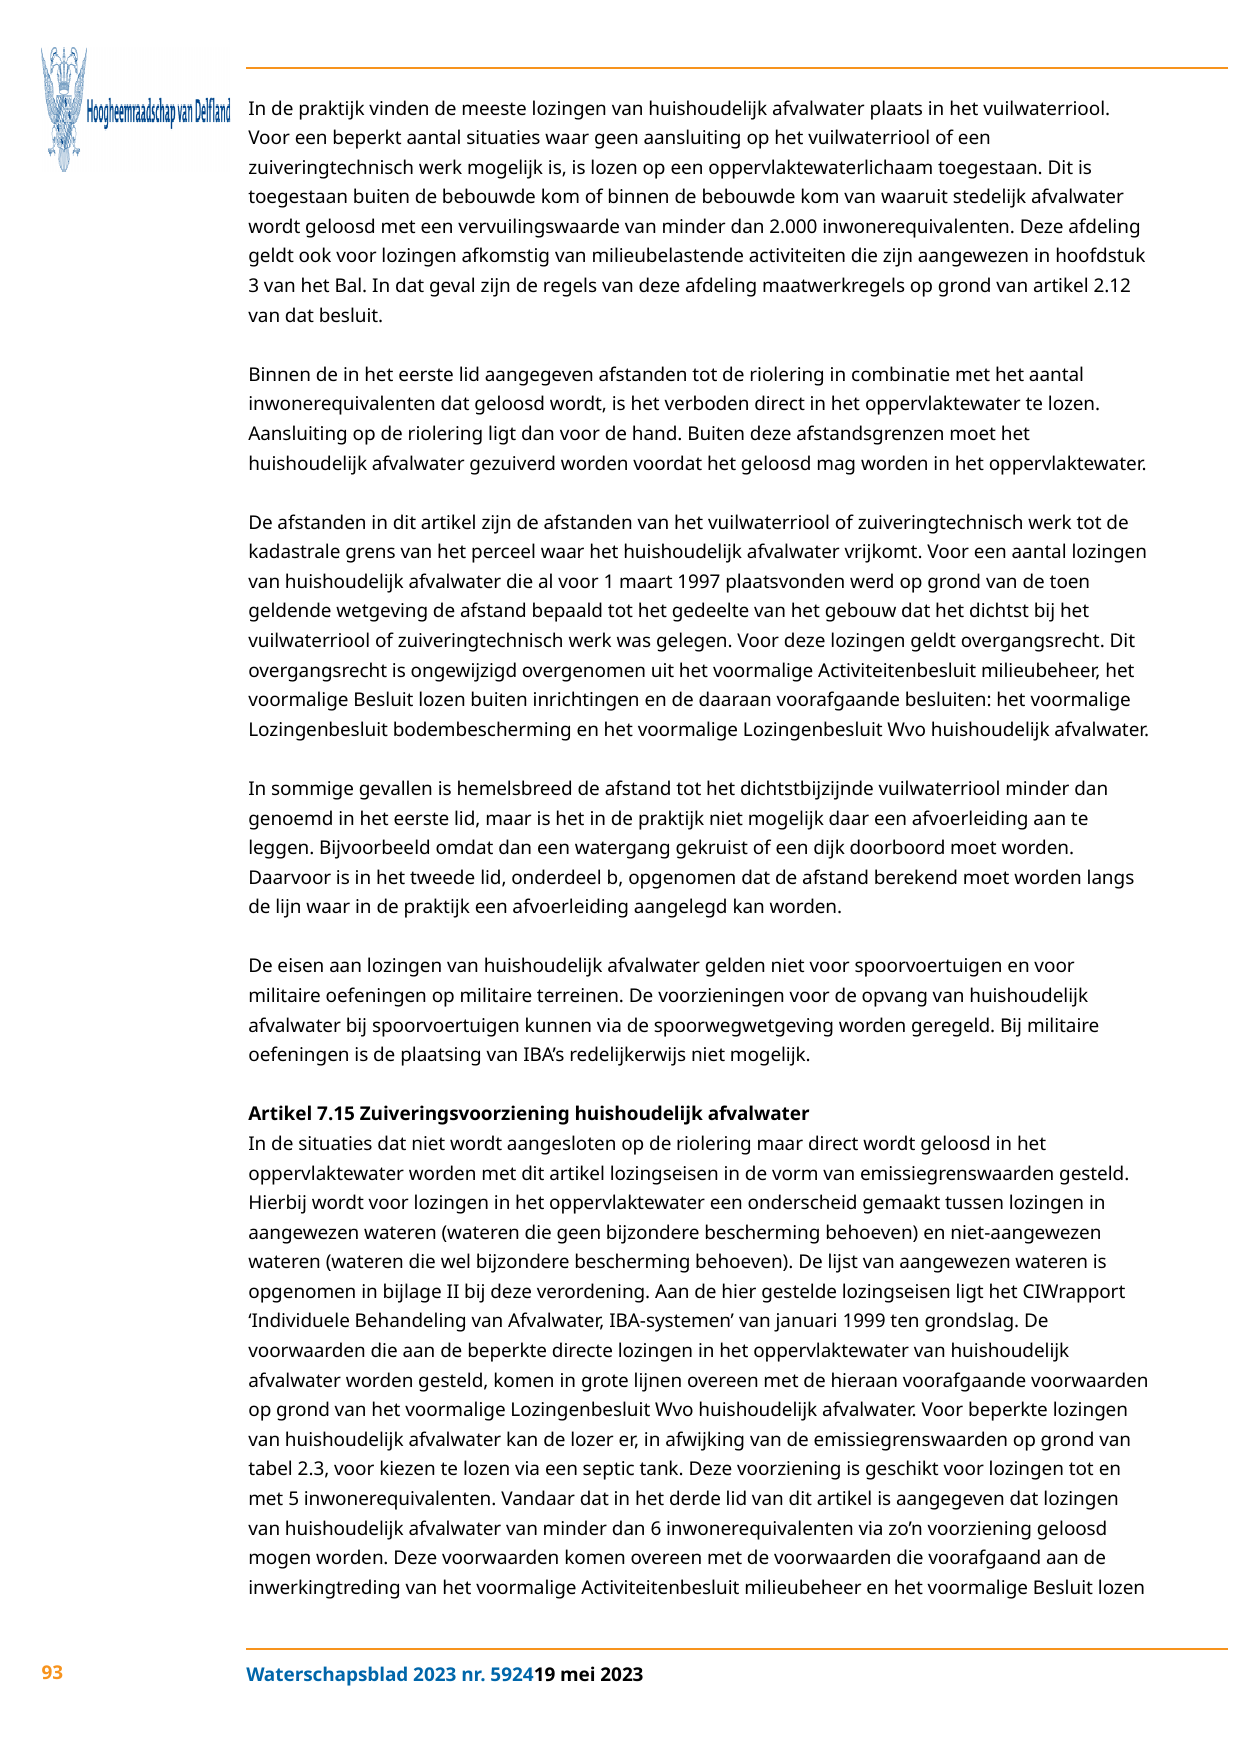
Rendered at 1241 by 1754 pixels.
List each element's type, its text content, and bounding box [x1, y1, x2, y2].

text Binnen de in het eerste lid aangegeven afstanden tot de riolering in combinatie met het aantal inwonerequivalenten dat geloosd wordt, is het verboden direct in het oppervlaktewater te lozen. Aansluiting op de riolering ligt dan voor de hand. Buiten deze afstandsgrenzen moet het huishoudelijk afvalwater gezuiverd worden voordat het geloosd mag worden in het oppervlaktewater. [248, 361, 1152, 476]
text De eisen aan lozingen van huishoudelijk afvalwater gelden niet voor spoorvoertuigen en voor militaire oefeningen op militaire terreinen. De voorzieningen voor de opvang van huishoudelijk afvalwater bij spoorvoertuigen kunnen via de spoorwegwetgeving worden geregeld. Bij militaire oefeningen is de plaatsing van IBA’s redelijkerwijs niet mogelijk. [248, 953, 1152, 1067]
text Artikel 7.15 Zuiveringsvoorziening huishoudelijk afvalwater [248, 1101, 1152, 1126]
text In de situaties dat niet wordt aangesloten op de riolering maar direct wordt geloosd in het oppervlaktewater worden met dit artikel lozingseisen in de vorm van emissiegrenswaarden gesteld. Hierbij wordt voor lozingen in het oppervlaktewater een onderscheid gemaakt tussen lozingen in aangewezen wateren (wateren die geen bijzondere bescherming behoeven) en niet-aangewezen wateren (wateren die wel bijzondere bescherming behoeven). De lijst van aangewezen wateren is opgenomen in bijlage II bij deze verordening. Aan de hier gestelde lozingseisen ligt het CIWrapport ‘Individuele Behandeling van Afvalwater, IBA-systemen’ van januari 1999 ten grondslag. De voorwaarden die aan de beperkte directe lozingen in het oppervlaktewater van huishoudelijk afvalwater worden gesteld, komen in grote lijnen overeen met de hieraan voorafgaande voorwaarden op grond van het voormalige Lozingenbesluit Wvo huishoudelijk afvalwater. Voor beperkte lozingen van huishoudelijk afvalwater kan de lozer er, in afwijking van de emissiegrenswaarden op grond van tabel 2.3, voor kiezen te lozen via een septic tank. Deze voorziening is geschikt voor lozingen tot en met 5 inwonerequivalenten. Vandaar dat in het derde lid van dit artikel is aangegeven dat lozingen van huishoudelijk afvalwater van minder dan 6 inwonerequivalenten via zo’n voorziening geloosd mogen worden. Deze voorwaarden komen overeen met de voorwaarden die voorafgaand aan de inwerkingtreding van het voormalige Activiteitenbesluit milieubeheer en het voormalige Besluit lozen [248, 1130, 1152, 1600]
text De afstanden in dit artikel zijn de afstanden van het vuilwaterriool of zuiveringtechnisch werk tot de kadastrale grens van het perceel waar het huishoudelijk afvalwater vrijkomt. Voor een aantal lozingen van huishoudelijk afvalwater die al voor 1 maart 1997 plaatsvonden werd op grond van de toen geldende wetgeving de afstand bepaald tot het gedeelte van het gebouw dat het dichtst bij het vuilwaterriool of zuiveringtechnisch werk was gelegen. Voor deze lozingen geldt overgangsrecht. Dit overgangsrecht is ongewijzigd overgenomen uit het voormalige Activiteitenbesluit milieubeheer, het voormalige Besluit lozen buiten inrichtingen en de daaraan voorafgaande besluiten: het voormalige Lozingenbesluit bodembescherming en het voormalige Lozingenbesluit Wvo huishoudelijk afvalwater. [248, 509, 1152, 742]
picture [41, 47, 231, 172]
text In sommige gevallen is hemelsbreed de afstand tot het dichtstbijzijnde vuilwaterriool minder dan genoemd in het eerste lid, maar is het in de praktijk niet mogelijk daar een afvoerleiding aan te leggen. Bijvoorbeeld omdat dan een watergang gekruist of een dijk doorboord moet worden. Daarvoor is in het tweede lid, onderdeel b, opgenomen dat de afstand berekend moet worden langs de lijn waar in de praktijk een afvoerleiding aangelegd kan worden. [248, 775, 1152, 919]
text In de praktijk vinden de meeste lozingen van huishoudelijk afvalwater plaats in het vuilwaterriool. Voor een beperkt aantal situaties waar geen aansluiting op het vuilwaterriool of een zuiveringtechnisch werk mogelijk is, is lozen op een oppervlaktewaterlichaam toegestaan. Dit is toegestaan buiten de bebouwde kom of binnen de bebouwde kom van waaruit stedelijk afvalwater wordt geloosd met een vervuilingswaarde van minder dan 2.000 inwonerequivalenten. Deze afdeling geldt ook voor lozingen afkomstig van milieubelastende activiteiten die zijn aangewezen in hoofdstuk 3 van het Bal. In dat geval zijn de regels van deze afdeling maatwerkregels op grond van artikel 2.12 van dat besluit. [248, 95, 1152, 328]
